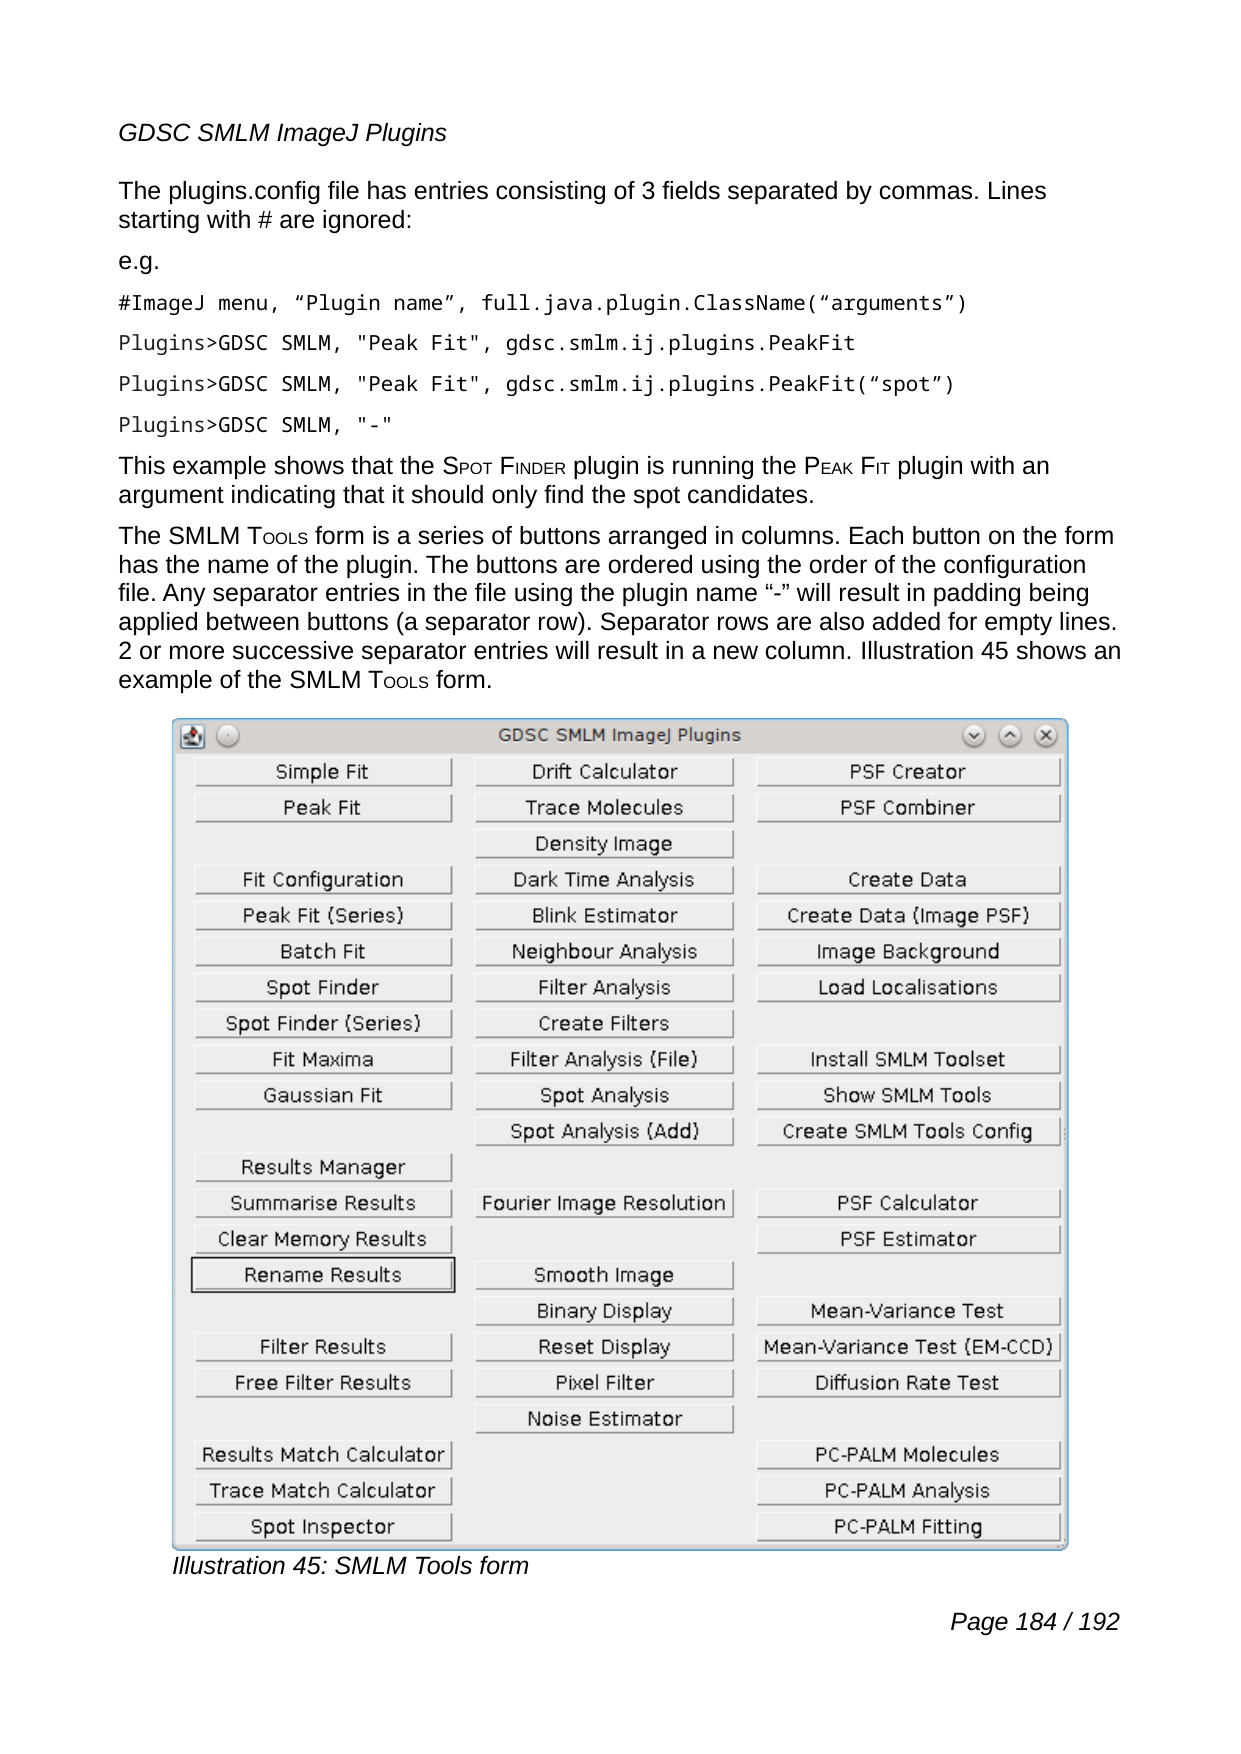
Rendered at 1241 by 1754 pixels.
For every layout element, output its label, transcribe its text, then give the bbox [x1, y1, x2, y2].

text e.g. [118, 246, 1122, 275]
text Illustration 45: SMLM Tools form [172, 1551, 1068, 1580]
text The plugins.config file has entries consisting of 3 fields separated by commas. Lines starting with # are ignored: [118, 176, 1122, 234]
text The SMLM Tools form is a series of buttons arranged in columns. Each button on the form has the name of the plugin. The buttons are ordered using the order of the configuration file. Any separator entries in the file using the plugin name “-” will result in padding being applied between buttons (a separator row). Separator rows are also added for empty lines. 2 or more successive separator entries will result in a new column. Illustration 45 shows an example of the SMLM Tools form. [118, 521, 1122, 693]
picture [171, 718, 1069, 1551]
text Plugins>GDSC SMLM, "Peak Fit", gdsc.smlm.ij.plugins.PeakFit(“spot”) [118, 369, 1122, 398]
text #ImageJ menu, “Plugin name”, full.java.plugin.ClassName(“arguments”) [118, 288, 1122, 316]
text Plugins>GDSC SMLM, "Peak Fit", gdsc.smlm.ij.plugins.PeakFit [118, 328, 1122, 357]
text Plugins>GDSC SMLM, "-" [118, 410, 1122, 439]
text This example shows that the Spot Finder plugin is running the Peak Fit plugin with an argument indicating that it should only find the spot candidates. [118, 451, 1122, 508]
